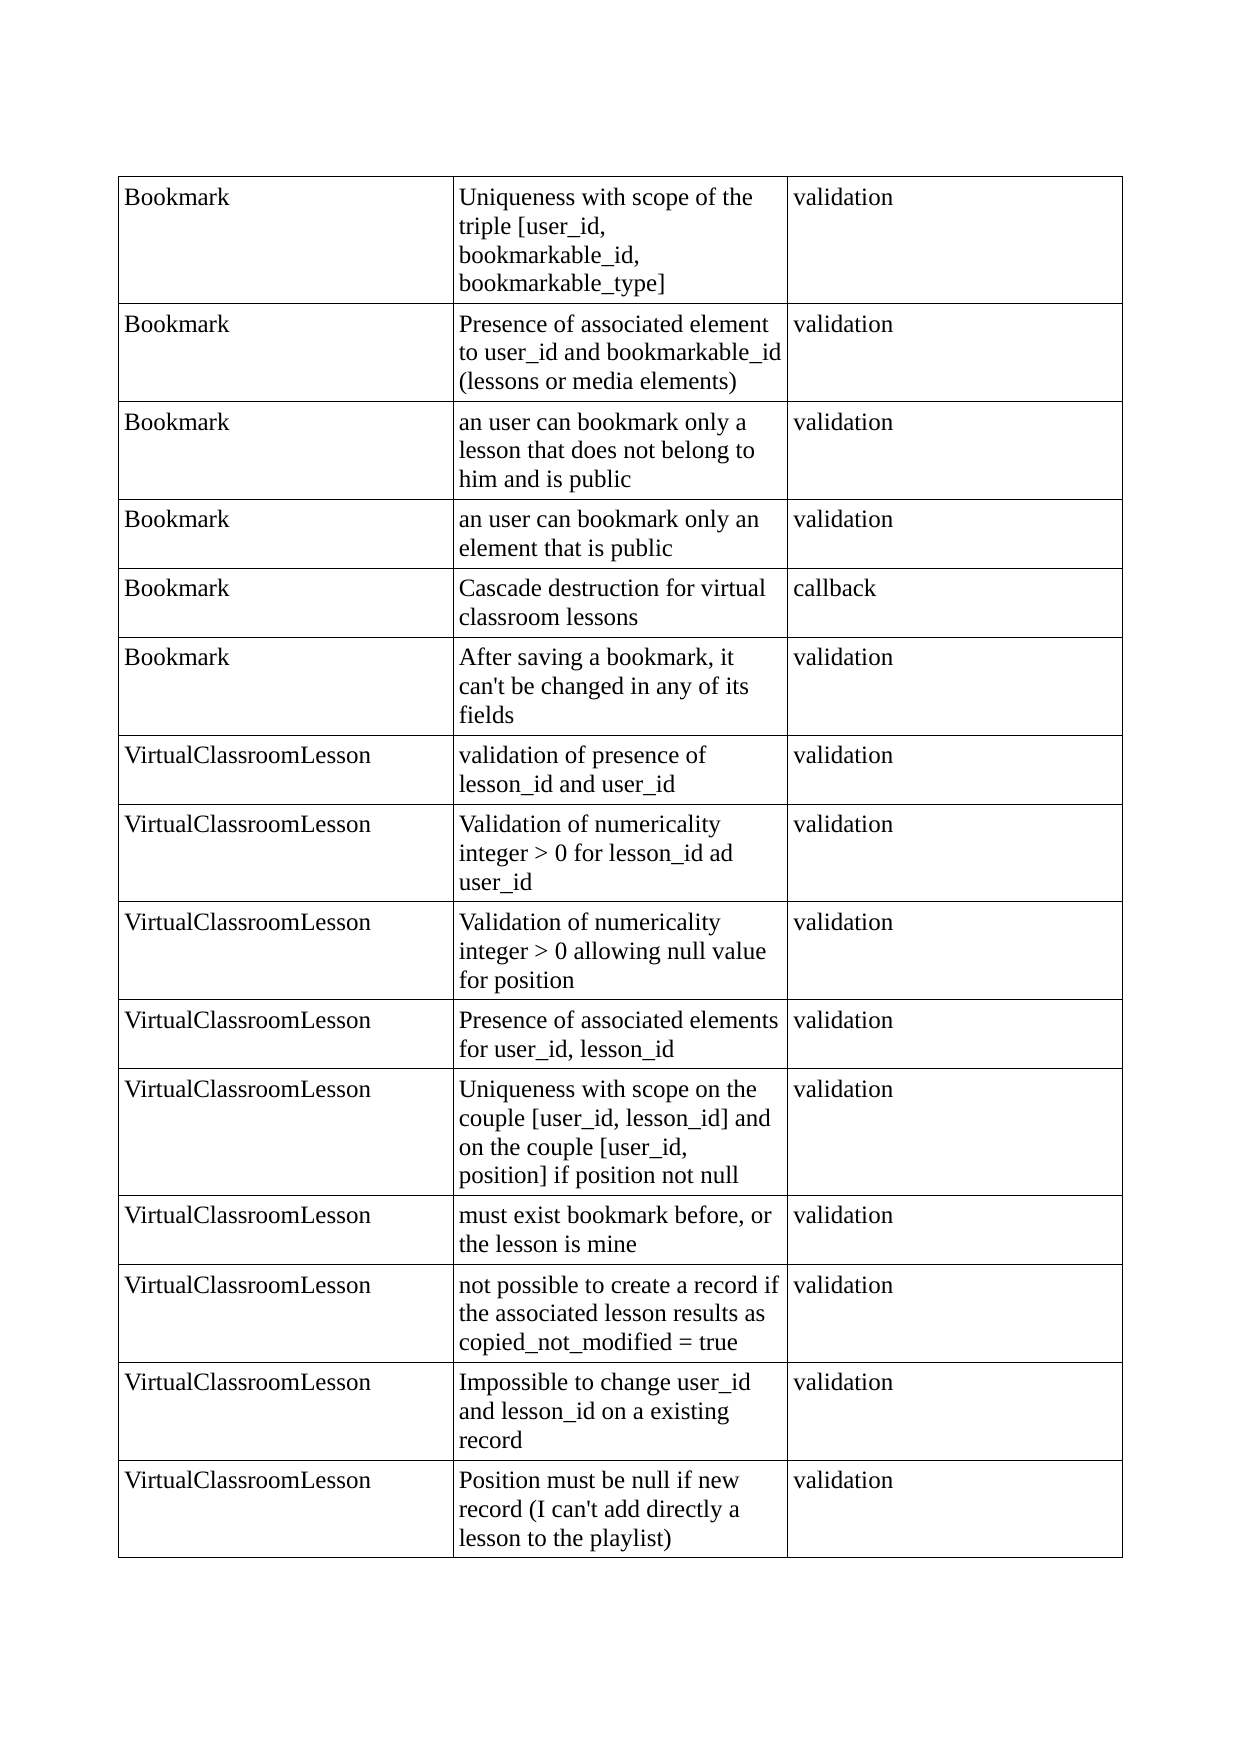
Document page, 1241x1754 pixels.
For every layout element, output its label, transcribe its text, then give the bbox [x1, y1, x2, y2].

table_cell an user can bookmark only an element that is public [454, 500, 787, 568]
table_cell validation [788, 177, 1122, 303]
table_cell VirtualClassroomLesson [119, 736, 453, 803]
table_cell After saving a bookmark, it can't be changed in any of its fields [454, 638, 787, 734]
table_cell validation [788, 1000, 1122, 1068]
table_cell validation [788, 1196, 1122, 1264]
table_cell validation [788, 1363, 1122, 1459]
table_cell Cascade destruction for virtual classroom lessons [454, 569, 787, 637]
table_cell VirtualClassroomLesson [119, 1069, 453, 1195]
table_cell VirtualClassroomLesson [119, 1265, 453, 1362]
table_cell Presence of associated element to user_id and bookmarkable_id (lessons or media elements) [454, 304, 787, 401]
table_cell VirtualClassroomLesson [119, 1461, 453, 1557]
table_cell Uniqueness with scope on the couple [user_id, lesson_id] and on the couple [user_id, position] if position not null [454, 1069, 787, 1195]
table_cell Impossible to change user_id and lesson_id on a existing record [454, 1363, 787, 1459]
table_cell callback [788, 569, 1122, 637]
table_cell Bookmark [119, 304, 453, 401]
table_cell validation [788, 402, 1122, 498]
table_cell VirtualClassroomLesson [119, 1196, 453, 1264]
table_cell Presence of associated elements for user_id, lesson_id [454, 1000, 787, 1068]
table_cell not possible to create a record if the associated lesson results as copied_not_modified = true [454, 1265, 787, 1362]
table_cell Bookmark [119, 402, 453, 498]
table_cell VirtualClassroomLesson [119, 902, 453, 999]
table_cell VirtualClassroomLesson [119, 1363, 453, 1459]
table_cell must exist bookmark before, or the lesson is mine [454, 1196, 787, 1264]
table_cell validation [788, 638, 1122, 734]
table_cell Validation of numericality integer > 0 allowing null value for position [454, 902, 787, 999]
table_cell Uniqueness with scope of the triple [user_id, bookmarkable_id, bookmarkable_type] [454, 177, 787, 303]
table_cell validation [788, 902, 1122, 999]
table_cell VirtualClassroomLesson [119, 805, 453, 901]
table_cell Bookmark [119, 569, 453, 637]
table_cell validation [788, 1265, 1122, 1362]
table_cell validation [788, 304, 1122, 401]
table_cell Validation of numericality integer > 0 for lesson_id ad user_id [454, 805, 787, 901]
table_cell validation [788, 736, 1122, 803]
table_cell validation [788, 500, 1122, 568]
table_cell validation [788, 805, 1122, 901]
table_cell Bookmark [119, 177, 453, 303]
table_cell validation [788, 1461, 1122, 1557]
table_cell VirtualClassroomLesson [119, 1000, 453, 1068]
table_cell an user can bookmark only a lesson that does not belong to him and is public [454, 402, 787, 498]
table_cell validation of presence of lesson_id and user_id [454, 736, 787, 803]
table_cell validation [788, 1069, 1122, 1195]
table_cell Position must be null if new record (I can't add directly a lesson to the playlist) [454, 1461, 787, 1557]
table_cell Bookmark [119, 638, 453, 734]
table_cell Bookmark [119, 500, 453, 568]
